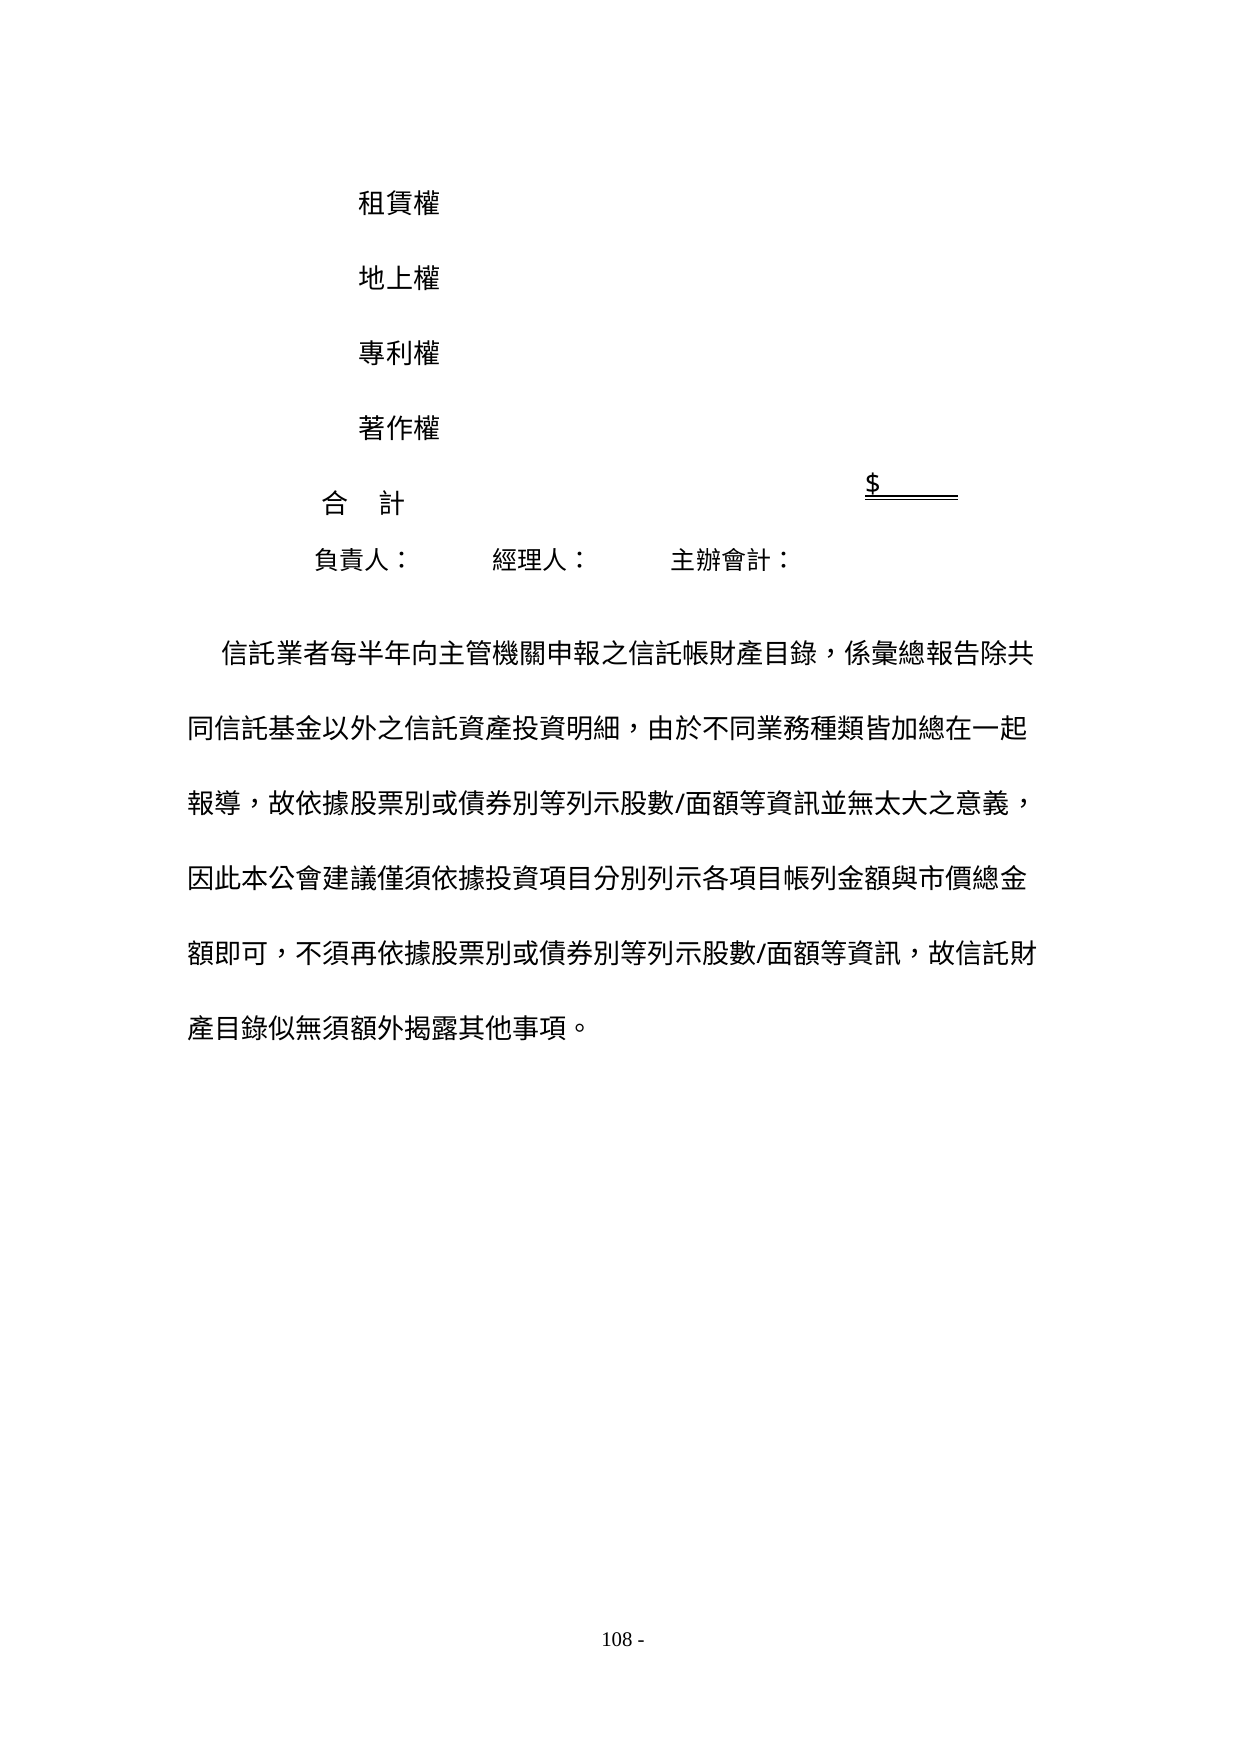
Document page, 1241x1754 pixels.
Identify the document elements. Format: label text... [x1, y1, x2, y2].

table_cell 合 計 [319, 465, 581, 539]
table_cell [825, 315, 1039, 389]
table_cell 專利權 [319, 315, 581, 389]
table_cell [581, 240, 825, 314]
table_cell 租賃權 [319, 165, 581, 239]
table_cell [581, 315, 825, 389]
table_cell [825, 240, 1039, 314]
table_cell [825, 165, 1039, 239]
text 信託業者每半年向主管機關申報之信託帳財產目錄，係彙總報告除共同信託基金以外之信託資產投資明細，由於不同業務種類皆加總在一起報導，故依據股票別或債券別等列示股數/面額等資訊並無太大之意義，因此本公會建議僅須依據投資項目分別列示各項目帳列金額與市價總金額即可，不須再依據股票別或債券別等列示股數/面額等資訊，故信託財產目錄似無須額外揭露其他事項。 [187, 614, 1053, 1064]
table_cell 地上權 [319, 240, 581, 314]
table_cell [581, 390, 825, 464]
table_cell [825, 390, 1039, 464]
table_cell $ [825, 465, 1039, 539]
text 負責人： 經理人： 主辦會計： [262, 539, 1053, 577]
table_cell 著作權 [319, 390, 581, 464]
table_cell [581, 465, 825, 539]
table_cell [581, 165, 825, 239]
